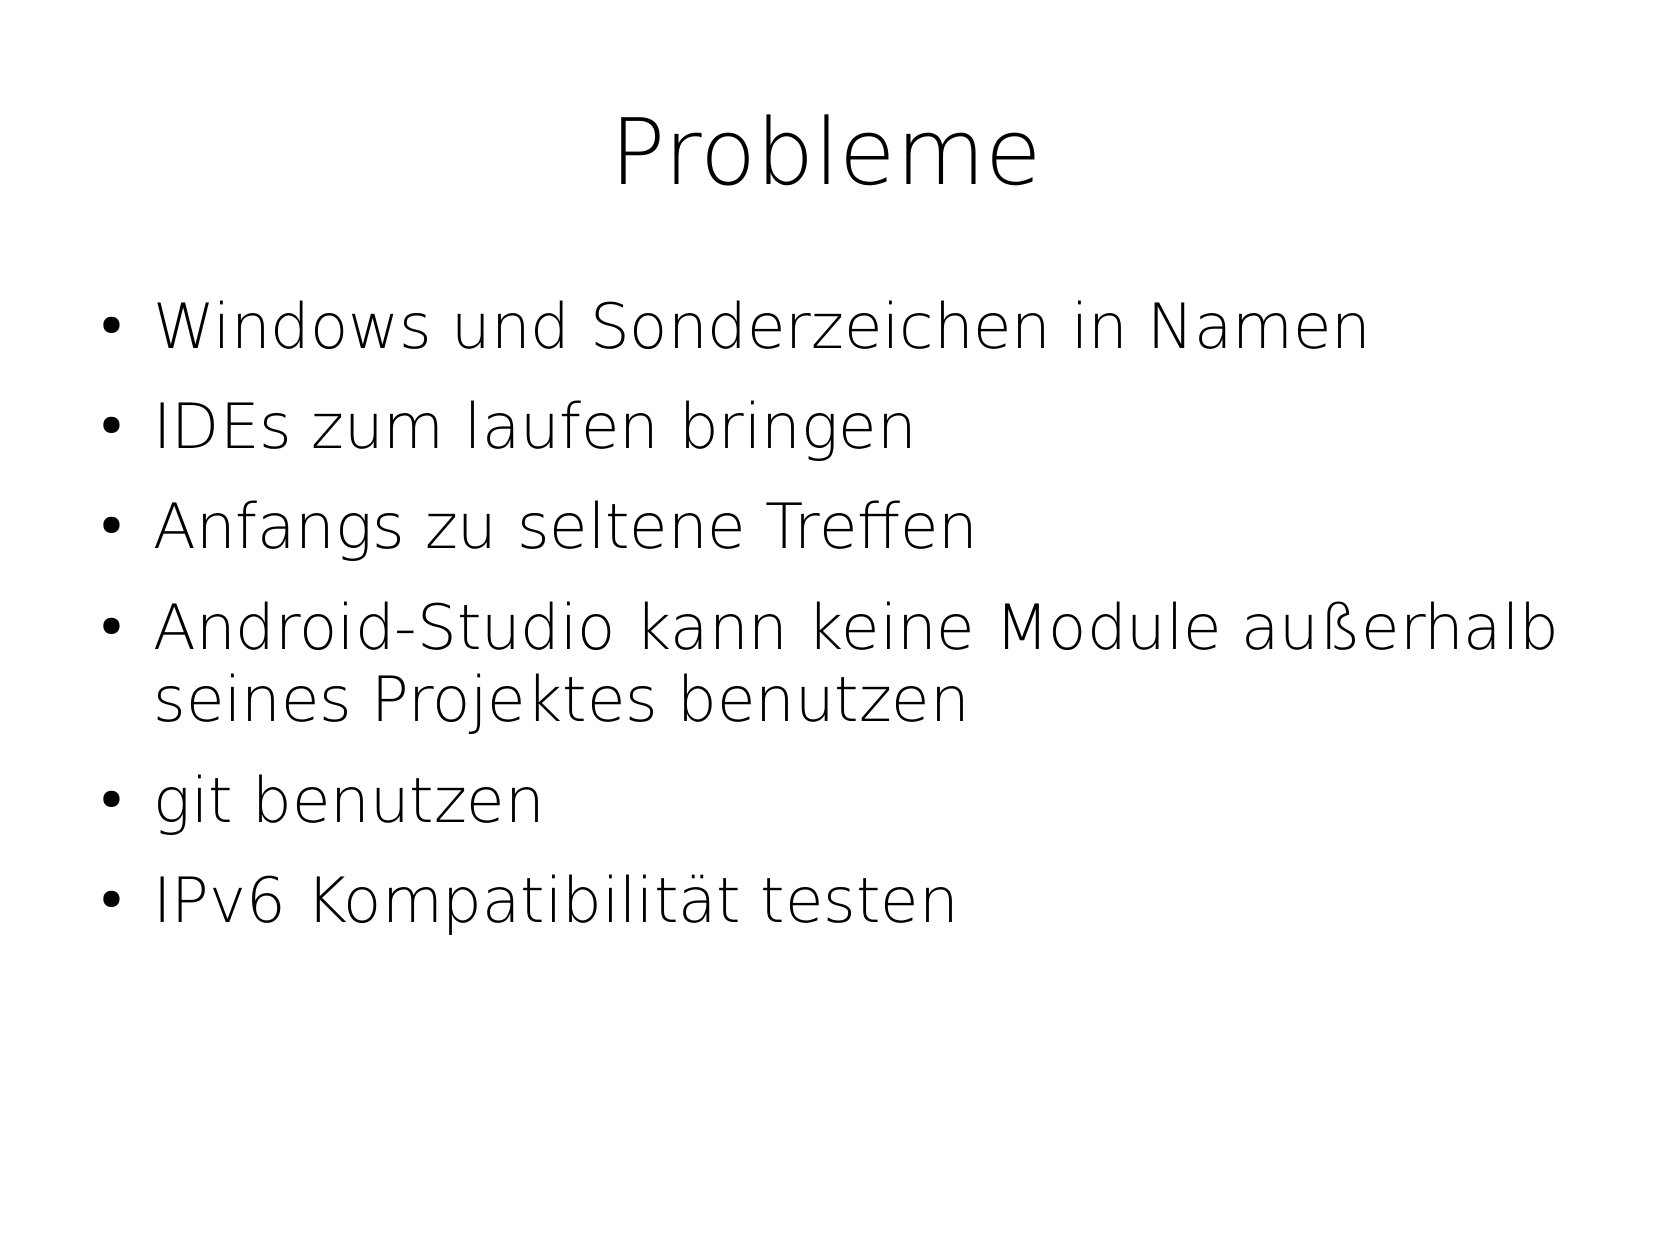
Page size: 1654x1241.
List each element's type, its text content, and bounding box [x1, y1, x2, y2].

title Probleme [82, 49, 1571, 257]
list Windows und Sonderzeichen in Namen IDEs zum laufen bringen Anfangs zu seltene Treffen Android-Studio kann keine Module außerhalb seines Projektes benutzen git benutzen IPv6 Kompatibilität testen [82, 290, 1571, 1010]
